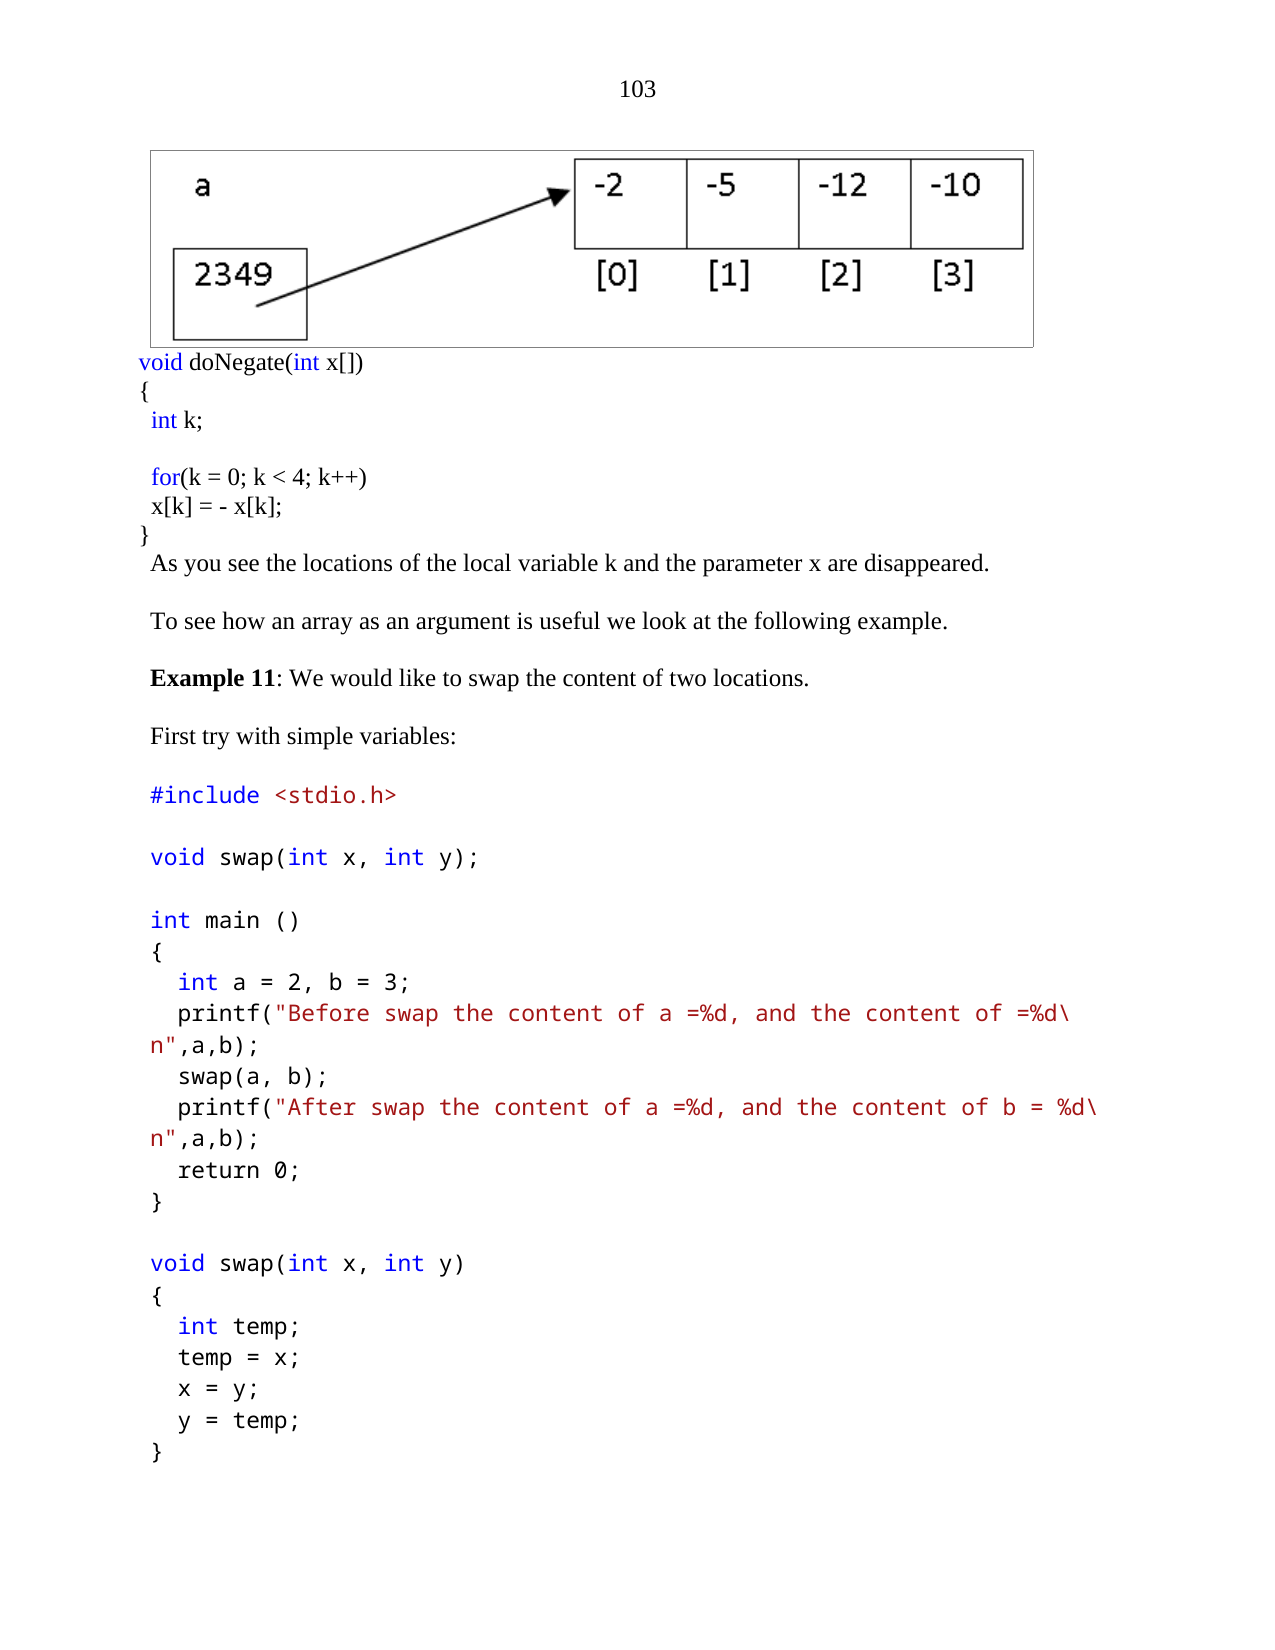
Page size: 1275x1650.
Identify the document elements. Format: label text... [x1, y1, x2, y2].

subtitle return 0; [150, 1153, 1125, 1185]
subtitle #include <stdio.h> [150, 778, 1125, 810]
subtitle int main () [150, 903, 1125, 935]
table_header [1034, 150, 1044, 347]
table_cell [1138, 347, 1144, 548]
subtitle { [150, 1278, 1125, 1310]
subtitle y = temp; [150, 1403, 1125, 1435]
subtitle Example 11: We would like to swap the content of two locations. [150, 663, 1125, 692]
subtitle void swap(int x, int y) [150, 1247, 1125, 1278]
subtitle First try with simple variables: [150, 721, 1125, 750]
subtitle void swap(int x, int y); [150, 841, 1125, 872]
subtitle swap(a, b); [150, 1060, 1125, 1091]
subtitle printf("After swap the content of a =%d, and the content of b = %d\n",a,b); [150, 1091, 1125, 1153]
subtitle { [150, 935, 1125, 966]
table_header [1119, 150, 1144, 347]
subtitle temp = x; [150, 1341, 1125, 1372]
table_header [1069, 150, 1094, 347]
table_header [138, 150, 149, 347]
subtitle int a = 2, b = 3; [150, 966, 1125, 997]
table_header [1044, 150, 1069, 347]
subtitle To see how an array as an argument is useful we look at the following example. [150, 606, 1125, 635]
subtitle } [150, 1435, 1125, 1466]
subtitle x = y; [150, 1372, 1125, 1403]
subtitle As you see the locations of the local variable k and the parameter x are disappeared. [150, 548, 1125, 577]
table_header [1094, 150, 1119, 347]
subtitle printf("Before swap the content of a =%d, and the content of =%d\n",a,b); [150, 997, 1125, 1060]
subtitle } [150, 1185, 1125, 1216]
table_cell void doNegate(int x[]) { int k; for(k = 0; k < 4; k++) x[k] = - x[k]; } [138, 347, 1138, 548]
subtitle int temp; [150, 1310, 1125, 1341]
